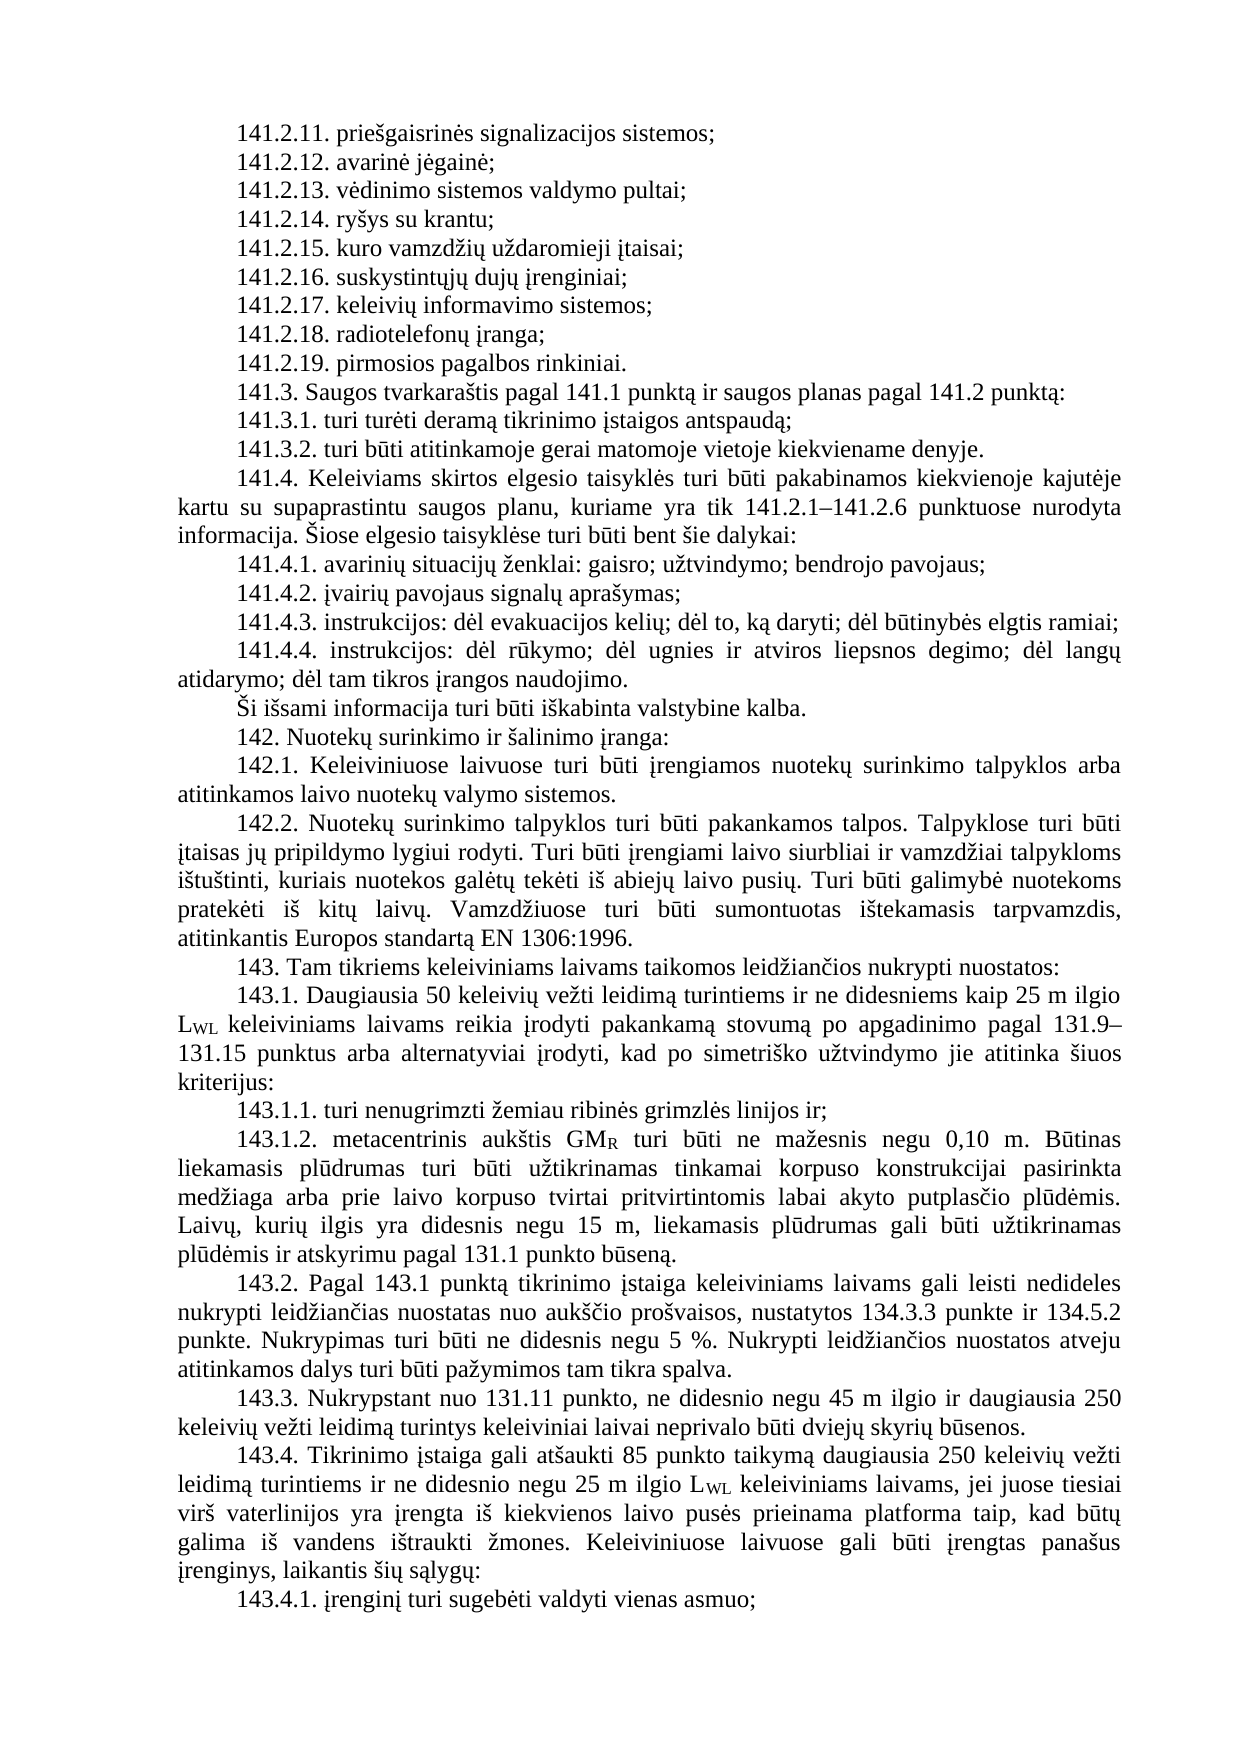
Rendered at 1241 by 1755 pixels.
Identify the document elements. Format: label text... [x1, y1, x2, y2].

text 141.4. Keleiviams skirtos elgesio taisyklės turi būti pakabinamos kiekvienoje kajutėje kartu su supaprastintu saugos planu, kuriame yra tik 141.2.1–141.2.6 punktuose nurodyta informacija. Šiose elgesio taisyklėse turi būti bent šie dalykai: [177, 463, 1122, 549]
text Ši išsami informacija turi būti iškabinta valstybine kalba. [177, 693, 1122, 722]
text 143.4. Tikrinimo įstaiga gali atšaukti 85 punkto taikymą daugiausia 250 keleivių vežti leidimą turintiems ir ne didesnio negu 25 m ilgio LWL keleiviniams laivams, jei juose tiesiai virš vaterlinijos yra įrengta iš kiekvienos laivo pusės prieinama platforma taip, kad būtų galima iš vandens ištraukti žmones. Keleiviniuose laivuose gali būti įrengtas panašus įrenginys, laikantis šių sąlygų: [177, 1441, 1122, 1584]
text 143.2. Pagal 143.1 punktą tikrinimo įstaiga keleiviniams laivams gali leisti nedideles nukrypti leidžiančias nuostatas nuo aukščio prošvaisos, nustatytos 134.3.3 punkte ir 134.5.2 punkte. Nukrypimas turi būti ne didesnis negu 5 %. Nukrypti leidžiančios nuostatos atveju atitinkamos dalys turi būti pažymimos tam tikra spalva. [177, 1268, 1122, 1383]
text 142. Nuotekų surinkimo ir šalinimo įranga: [177, 722, 1122, 751]
text 141.2.12. avarinė jėgainė; [177, 147, 1122, 176]
text 143.1. Daugiausia 50 keleivių vežti leidimą turintiems ir ne didesniems kaip 25 m ilgio LWL keleiviniams laivams reikia įrodyti pakankamą stovumą po apgadinimo pagal 131.9–131.15 punktus arba alternatyviai įrodyti, kad po simetriško užtvindymo jie atitinka šiuos kriterijus: [177, 981, 1122, 1096]
text 141.2.13. vėdinimo sistemos valdymo pultai; [177, 176, 1122, 204]
text 141.4.3. instrukcijos: dėl evakuacijos kelių; dėl to, ką daryti; dėl būtinybės elgtis ramiai; [177, 607, 1122, 636]
text 142.2. Nuotekų surinkimo talpyklos turi būti pakankamos talpos. Talpyklose turi būti įtaisas jų pripildymo lygiui rodyti. Turi būti įrengiami laivo siurbliai ir vamzdžiai talpykloms ištuštinti, kuriais nuotekos galėtų tekėti iš abiejų laivo pusių. Turi būti galimybė nuotekoms pratekėti iš kitų laivų. Vamzdžiuose turi būti sumontuotas ištekamasis tarpvamzdis, atitinkantis Europos standartą EN 1306:1996. [177, 808, 1122, 952]
text 141.2.17. keleivių informavimo sistemos; [177, 291, 1122, 319]
text 143.3. Nukrypstant nuo 131.11 punkto, ne didesnio negu 45 m ilgio ir daugiausia 250 keleivių vežti leidimą turintys keleiviniai laivai neprivalo būti dviejų skyrių būsenos. [177, 1383, 1122, 1441]
text 142.1. Keleiviniuose laivuose turi būti įrengiamos nuotekų surinkimo talpyklos arba atitinkamos laivo nuotekų valymo sistemos. [177, 751, 1122, 808]
text 141.4.2. įvairių pavojaus signalų aprašymas; [177, 578, 1122, 607]
text 141.4.1. avarinių situacijų ženklai: gaisro; užtvindymo; bendrojo pavojaus; [177, 549, 1122, 578]
text 141.3.1. turi turėti deramą tikrinimo įstaigos antspaudą; [177, 406, 1122, 434]
text 141.2.15. kuro vamzdžių uždaromieji įtaisai; [177, 233, 1122, 262]
text 141.3. Saugos tvarkaraštis pagal 141.1 punktą ir saugos planas pagal 141.2 punktą: [177, 377, 1122, 406]
text 141.4.4. instrukcijos: dėl rūkymo; dėl ugnies ir atviros liepsnos degimo; dėl langų atidarymo; dėl tam tikros įrangos naudojimo. [177, 636, 1122, 693]
text 141.2.11. priešgaisrinės signalizacijos sistemos; [177, 118, 1122, 147]
text 143.1.2. metacentrinis aukštis GMR turi būti ne mažesnis negu 0,10 m. Būtinas liekamasis plūdrumas turi būti užtikrinamas tinkamai korpuso konstrukcijai pasirinkta medžiaga arba prie laivo korpuso tvirtai pritvirtintomis labai akyto putplasčio plūdėmis. Laivų, kurių ilgis yra didesnis negu 15 m, liekamasis plūdrumas gali būti užtikrinamas plūdėmis ir atskyrimu pagal 131.1 punkto būseną. [177, 1124, 1122, 1268]
text 143. Tam tikriems keleiviniams laivams taikomos leidžiančios nukrypti nuostatos: [177, 952, 1122, 981]
text 141.2.18. radiotelefonų įranga; [177, 319, 1122, 348]
text 143.1.1. turi nenugrimzti žemiau ribinės grimzlės linijos ir; [177, 1096, 1122, 1124]
text 141.2.19. pirmosios pagalbos rinkiniai. [177, 348, 1122, 377]
text 141.2.14. ryšys su krantu; [177, 204, 1122, 233]
text 143.4.1. įrenginį turi sugebėti valdyti vienas asmuo; [177, 1584, 1122, 1613]
text 141.3.2. turi būti atitinkamoje gerai matomoje vietoje kiekviename denyje. [177, 434, 1122, 463]
text 141.2.16. suskystintųjų dujų įrenginiai; [177, 262, 1122, 291]
